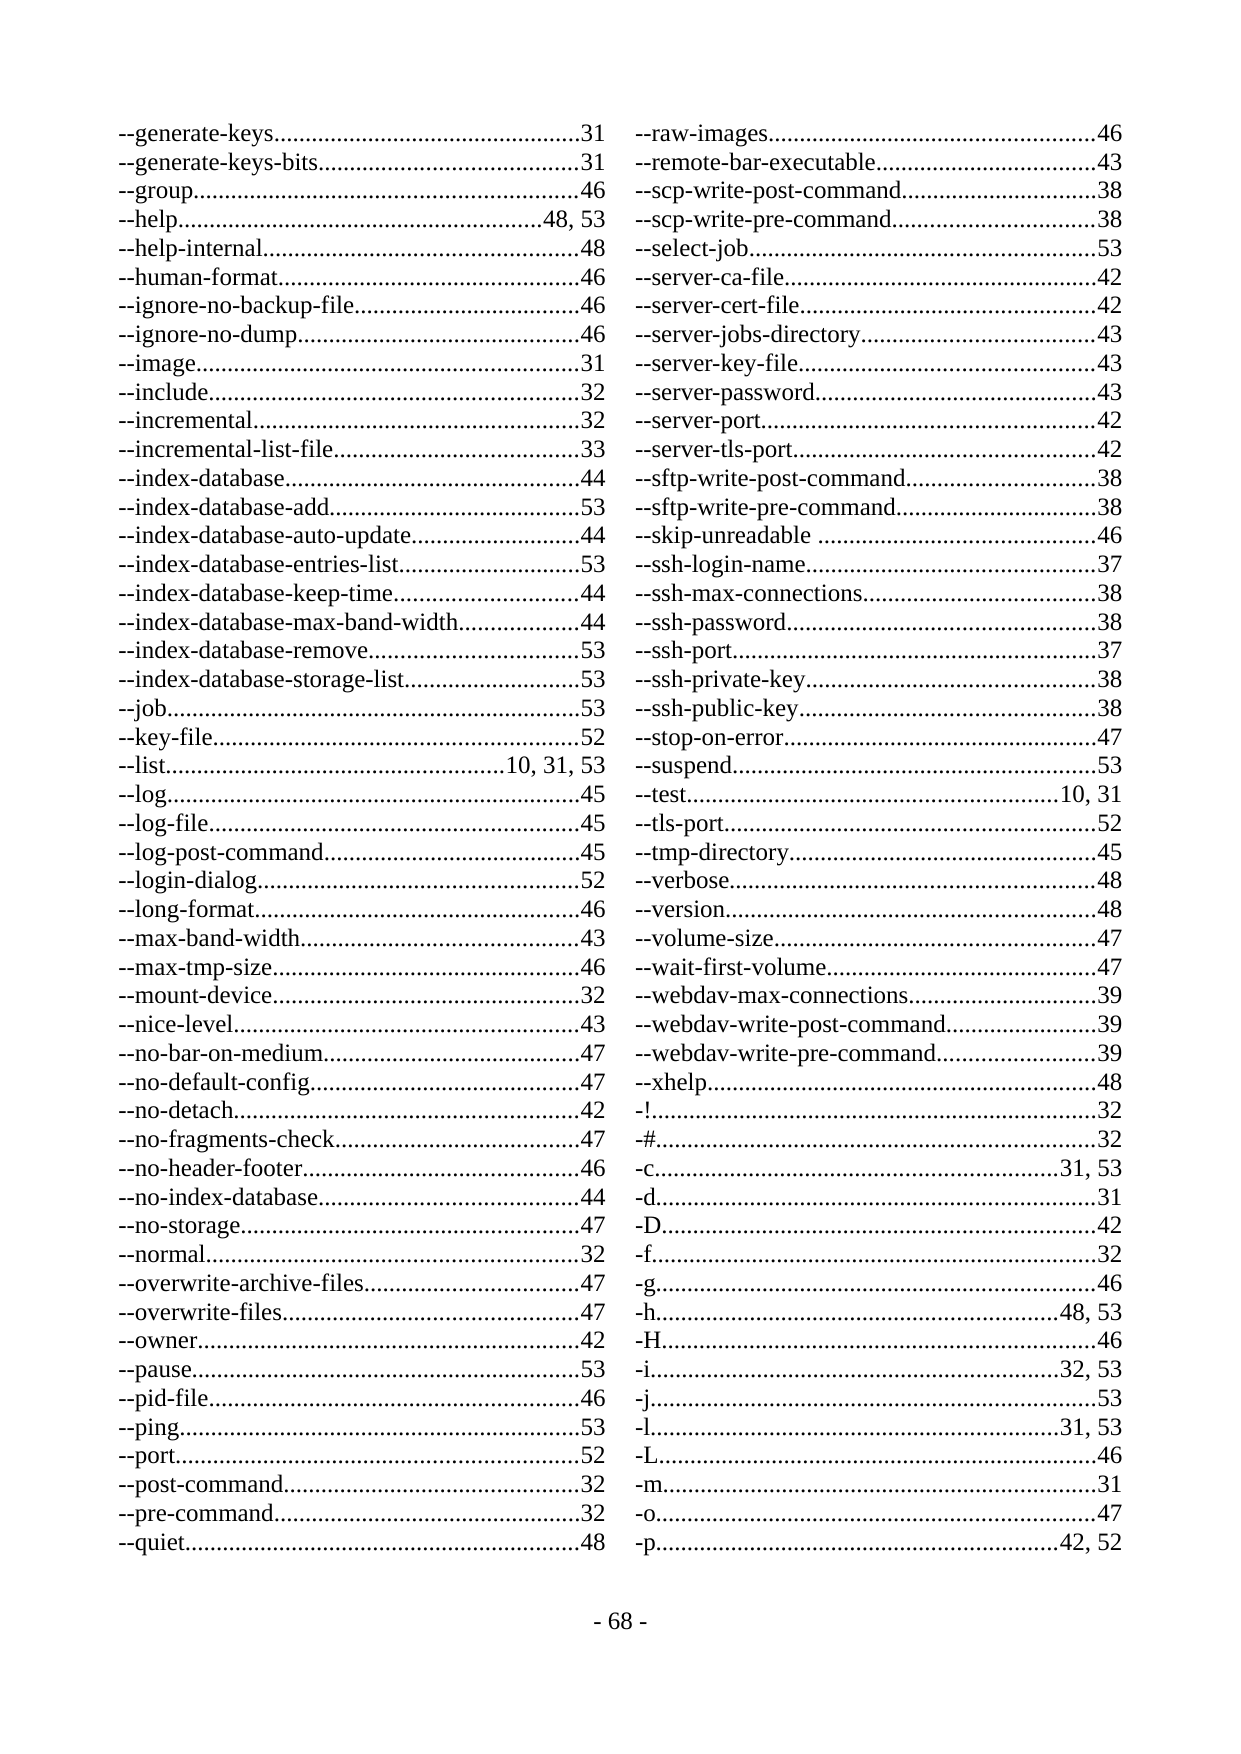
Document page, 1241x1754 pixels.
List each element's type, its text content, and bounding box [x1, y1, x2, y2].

text -# 32 [635, 1124, 1122, 1153]
text -l 31, 53 [635, 1412, 1122, 1441]
text --generate-keys 31 [118, 118, 605, 147]
text --pre-command 32 [118, 1498, 605, 1527]
text --scp-write-post-command 38 [635, 176, 1122, 204]
text --index-database-add 53 [118, 492, 605, 521]
text --select-job 53 [635, 233, 1122, 262]
text --tls-port 52 [635, 808, 1122, 837]
text -o 47 [635, 1498, 1122, 1527]
text --log-file 45 [118, 808, 605, 837]
text --image 31 [118, 348, 605, 377]
text --suspend 53 [635, 751, 1122, 779]
text --no-index-database 44 [118, 1182, 605, 1211]
text --wait-first-volume 47 [635, 952, 1122, 981]
text --login-dialog 52 [118, 866, 605, 894]
text -L 46 [635, 1441, 1122, 1469]
text --log-post-command 45 [118, 837, 605, 866]
text -D 42 [635, 1211, 1122, 1239]
text --sftp-write-pre-command 38 [635, 492, 1122, 521]
text -c 31, 53 [635, 1153, 1122, 1182]
text --server-port 42 [635, 406, 1122, 434]
text --ssh-private-key 38 [635, 664, 1122, 693]
text --quiet 48 [118, 1527, 605, 1556]
text --verbose 48 [635, 866, 1122, 894]
text --scp-write-pre-command 38 [635, 204, 1122, 233]
text --ssh-login-name 37 [635, 549, 1122, 578]
text --ignore-no-dump 46 [118, 319, 605, 348]
text -d 31 [635, 1182, 1122, 1211]
text --ssh-public-key 38 [635, 693, 1122, 722]
text --volume-size 47 [635, 923, 1122, 952]
text --pause 53 [118, 1354, 605, 1383]
text --skip-unreadable 46 [635, 521, 1122, 549]
text --index-database-keep-time 44 [118, 578, 605, 607]
text --tmp-directory 45 [635, 837, 1122, 866]
text --nice-level 43 [118, 1009, 605, 1038]
text --overwrite-files 47 [118, 1297, 605, 1326]
text -g 46 [635, 1268, 1122, 1297]
text --human-format 46 [118, 262, 605, 291]
text --server-password 43 [635, 377, 1122, 406]
text --index-database-remove 53 [118, 636, 605, 664]
text --help 48, 53 [118, 204, 605, 233]
text -p 42, 52 [635, 1527, 1122, 1556]
text --ping 53 [118, 1412, 605, 1441]
text --index-database-storage-list 53 [118, 664, 605, 693]
text --server-ca-file 42 [635, 262, 1122, 291]
text -H 46 [635, 1326, 1122, 1354]
text --group 46 [118, 176, 605, 204]
text --incremental 32 [118, 406, 605, 434]
text --ssh-max-connections 38 [635, 578, 1122, 607]
text --index-database-max-band-width 44 [118, 607, 605, 636]
text --xhelp 48 [635, 1067, 1122, 1096]
text --ignore-no-backup-file 46 [118, 291, 605, 319]
text --server-tls-port 42 [635, 434, 1122, 463]
text --key-file 52 [118, 722, 605, 751]
text -f 32 [635, 1239, 1122, 1268]
text --job 53 [118, 693, 605, 722]
text --test 10, 31 [635, 779, 1122, 808]
text -i 32, 53 [635, 1354, 1122, 1383]
text -j 53 [635, 1383, 1122, 1412]
text --no-detach 42 [118, 1096, 605, 1124]
text -! 32 [635, 1096, 1122, 1124]
text --remote-bar-executable 43 [635, 147, 1122, 176]
text --pid-file 46 [118, 1383, 605, 1412]
text --max-band-width 43 [118, 923, 605, 952]
text --max-tmp-size 46 [118, 952, 605, 981]
text --ssh-port 37 [635, 636, 1122, 664]
text --no-header-footer 46 [118, 1153, 605, 1182]
text --normal 32 [118, 1239, 605, 1268]
text --port 52 [118, 1441, 605, 1469]
text --server-jobs-directory 43 [635, 319, 1122, 348]
text --webdav-max-connections 39 [635, 981, 1122, 1009]
text --stop-on-error 47 [635, 722, 1122, 751]
text --server-key-file 43 [635, 348, 1122, 377]
text --version 48 [635, 894, 1122, 923]
text --post-command 32 [118, 1469, 605, 1498]
text --raw-images 46 [635, 118, 1122, 147]
text -h 48, 53 [635, 1297, 1122, 1326]
text --no-storage 47 [118, 1211, 605, 1239]
text --index-database-auto-update 44 [118, 521, 605, 549]
text --list 10, 31, 53 [118, 751, 605, 779]
text --index-database-entries-list 53 [118, 549, 605, 578]
text --no-default-config 47 [118, 1067, 605, 1096]
text --long-format 46 [118, 894, 605, 923]
text --overwrite-archive-files 47 [118, 1268, 605, 1297]
text --webdav-write-pre-command 39 [635, 1038, 1122, 1067]
text --index-database 44 [118, 463, 605, 492]
text --log 45 [118, 779, 605, 808]
text --ssh-password 38 [635, 607, 1122, 636]
text --webdav-write-post-command 39 [635, 1009, 1122, 1038]
text --owner 42 [118, 1326, 605, 1354]
text --generate-keys-bits 31 [118, 147, 605, 176]
text -m 31 [635, 1469, 1122, 1498]
text --server-cert-file 42 [635, 291, 1122, 319]
text --no-fragments-check 47 [118, 1124, 605, 1153]
text --help-internal 48 [118, 233, 605, 262]
text --incremental-list-file 33 [118, 434, 605, 463]
text --include 32 [118, 377, 605, 406]
text --sftp-write-post-command 38 [635, 463, 1122, 492]
text --no-bar-on-medium 47 [118, 1038, 605, 1067]
text --mount-device 32 [118, 981, 605, 1009]
